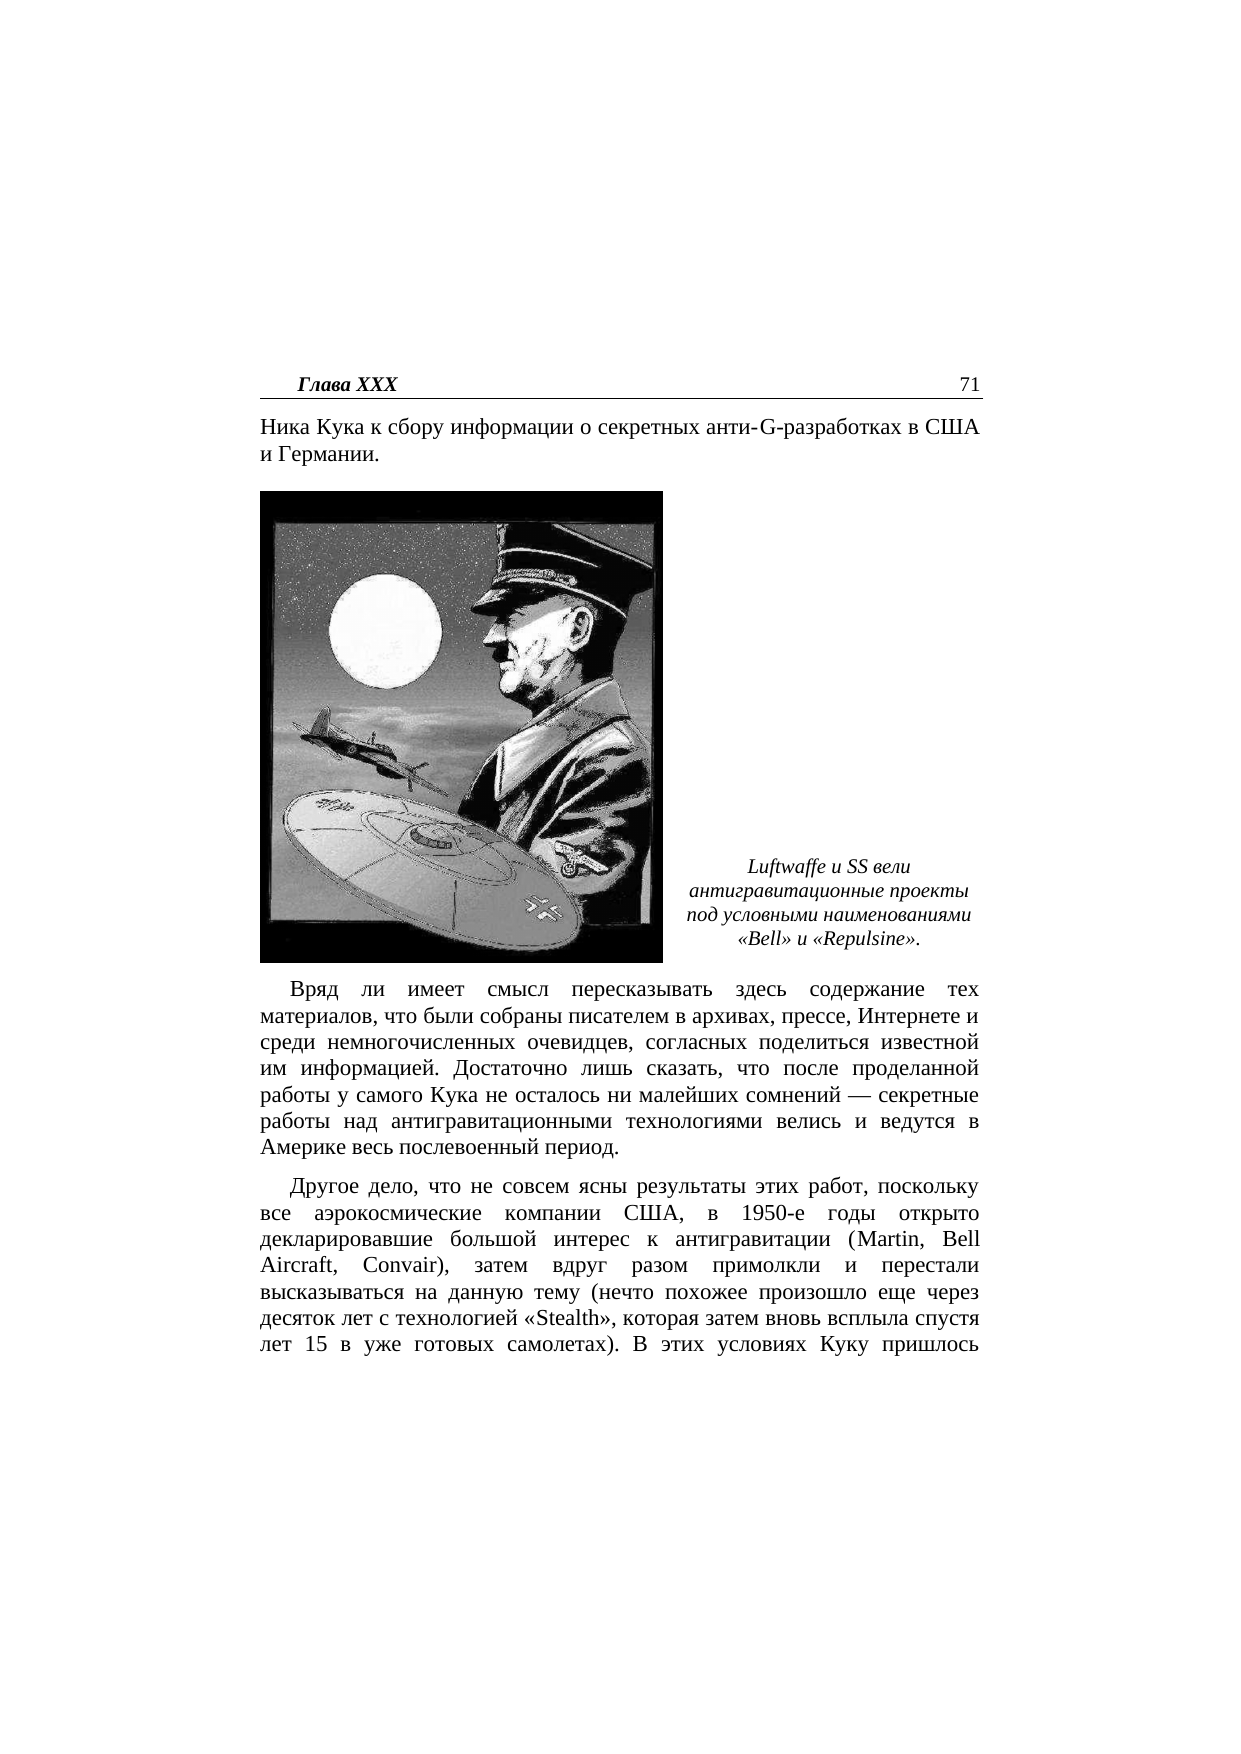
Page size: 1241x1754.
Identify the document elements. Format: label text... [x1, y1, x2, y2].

table_header Luftwaffe и SS вели антигравитационные проекты под условными наименованиями «Bell» и «Repulsine». [673, 479, 984, 963]
text Другое дело, что не совсем ясны результаты этих работ, поскольку все аэрокосмические компании США, в 1950-е годы открыто декларировавшие большой интерес к антигравитации (Martin, Bell Aircraft, Convair), затем вдруг разом примолкли и перестали высказываться на данную тему (нечто похожее произошло еще через десяток лет с технологией «Stealth», которая затем вновь всплыла спустя лет 15 в уже готовых самолетах). В этих условиях Куку пришлось [260, 1172, 980, 1357]
table_header [249, 479, 673, 964]
text Вряд ли имеет смысл пересказывать здесь содержание тех материалов, что были собраны писателем в архивах, прессе, Интернете и среди немногочисленных очевидцев, согласных поделиться известной им информацией. Достаточно лишь сказать, что после проделанной работы у самого Кука не осталось ни малейших сомнений — секретные работы над антигравитационными технологиями велись и ведутся в Америке весь послевоенный период. [260, 975, 980, 1160]
picture [260, 491, 663, 963]
text Ника Кука к сбору информации о секретных анти-G-разработках в США и Германии. [260, 413, 980, 466]
